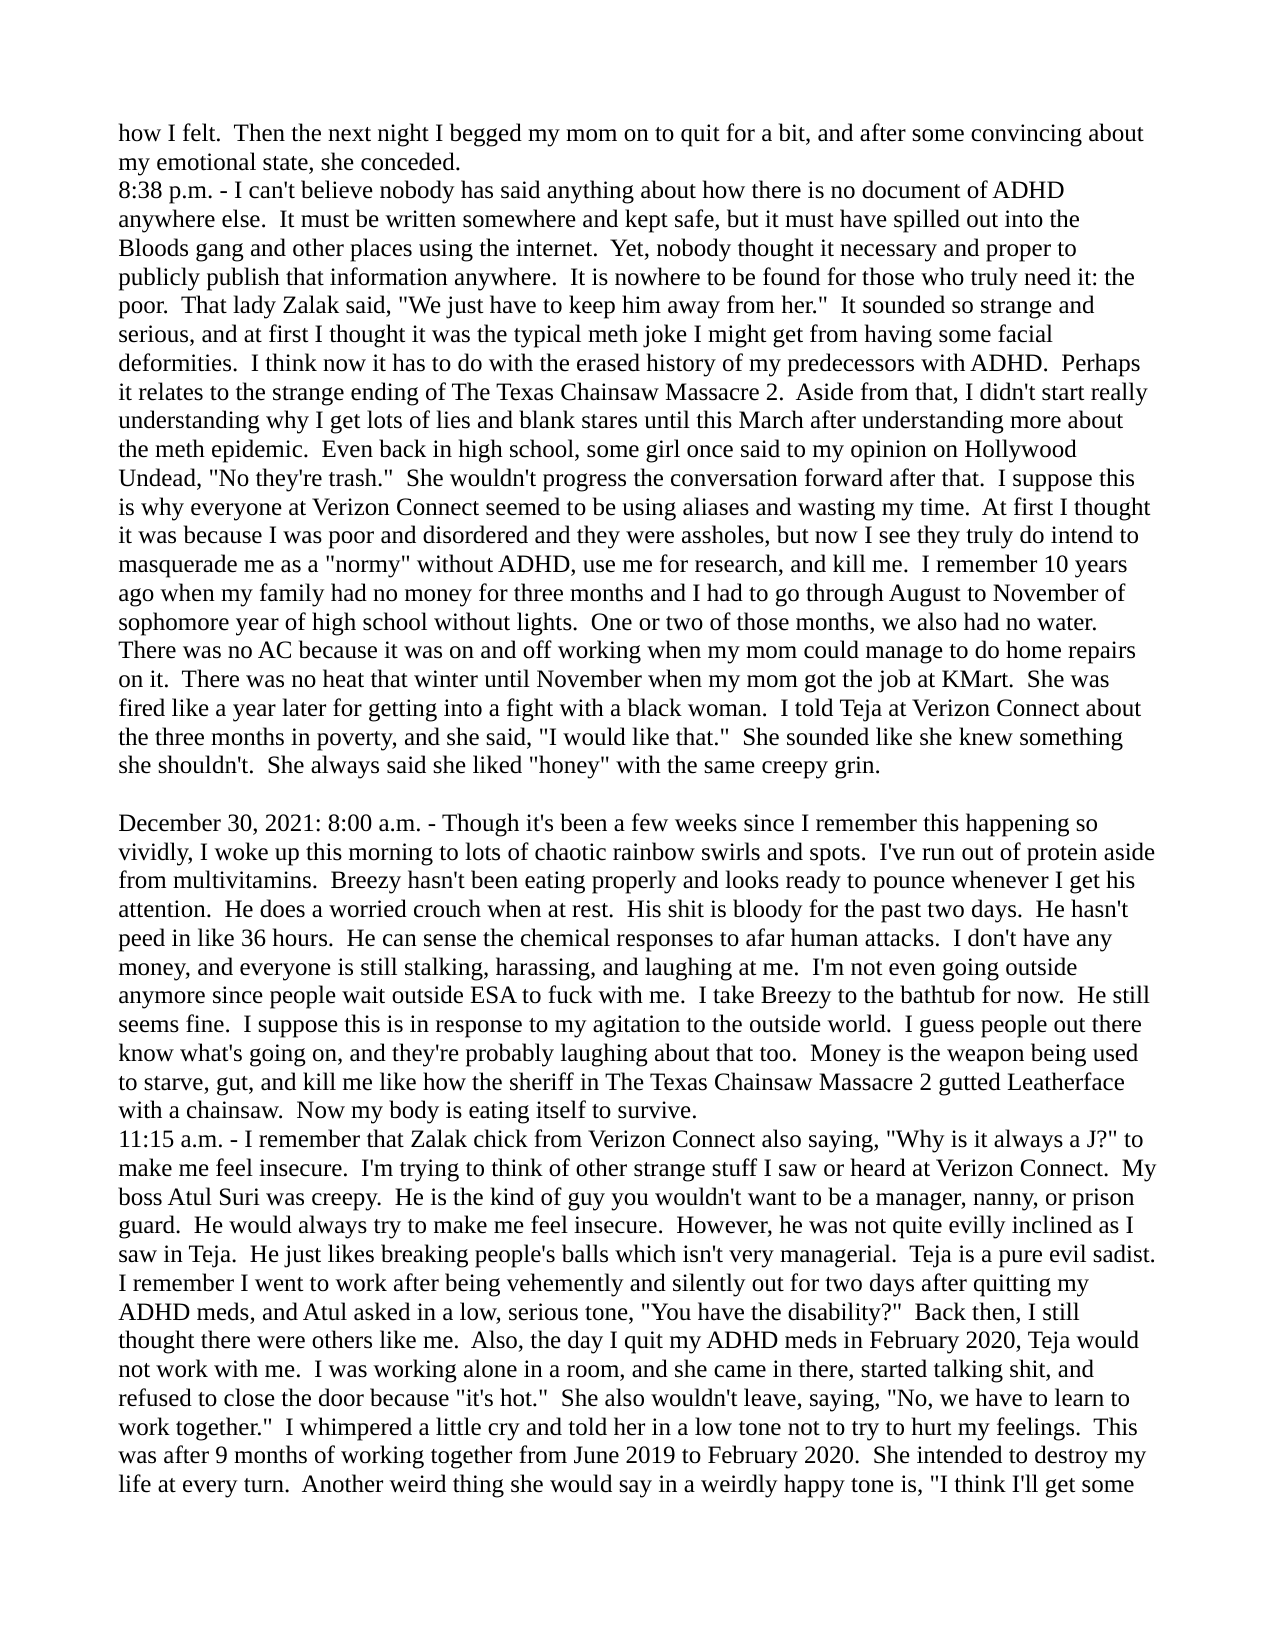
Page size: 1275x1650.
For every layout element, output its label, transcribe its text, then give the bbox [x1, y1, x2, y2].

text 11:15 a.m. - I remember that Zalak chick from Verizon Connect also saying, "Why is it always a J?" to make me feel insecure. I'm trying to think of other strange stuff I saw or heard at Verizon Connect. My boss Atul Suri was creepy. He is the kind of guy you wouldn't want to be a manager, nanny, or prison guard. He would always try to make me feel insecure. However, he was not quite evilly inclined as I saw in Teja. He just likes breaking people's balls which isn't very managerial. Teja is a pure evil sadist. I remember I went to work after being vehemently and silently out for two days after quitting my ADHD meds, and Atul asked in a low, serious tone, "You have the disability?" Back then, I still thought there were others like me. Also, the day I quit my ADHD meds in February 2020, Teja would not work with me. I was working alone in a room, and she came in there, started talking shit, and refused to close the door because "it's hot." She also wouldn't leave, saying, "No, we have to learn to work together." I whimpered a little cry and told her in a low tone not to try to hurt my feelings. This was after 9 months of working together from June 2019 to February 2020. She intended to destroy my life at every turn. Another weird thing she would say in a weirdly happy tone is, "I think I'll get some [118, 1124, 1157, 1498]
text December 30, 2021: 8:00 a.m. - Though it's been a few weeks since I remember this happening so vividly, I woke up this morning to lots of chaotic rainbow swirls and spots. I've run out of protein aside from multivitamins. Breezy hasn't been eating properly and looks ready to pounce whenever I get his attention. He does a worried crouch when at rest. His shit is bloody for the past two days. He hasn't peed in like 36 hours. He can sense the chemical responses to afar human attacks. I don't have any money, and everyone is still stalking, harassing, and laughing at me. I'm not even going outside anymore since people wait outside ESA to fuck with me. I take Breezy to the bathtub for now. He still seems fine. I suppose this is in response to my agitation to the outside world. I guess people out there know what's going on, and they're probably laughing about that too. Money is the weapon being used to starve, gut, and kill me like how the sheriff in The Texas Chainsaw Massacre 2 gutted Leatherface with a chainsaw. Now my body is eating itself to survive. [118, 808, 1157, 1124]
text 8:38 p.m. - I can't believe nobody has said anything about how there is no document of ADHD anywhere else. It must be written somewhere and kept safe, but it must have spilled out into the Bloods gang and other places using the internet. Yet, nobody thought it necessary and proper to publicly publish that information anywhere. It is nowhere to be found for those who truly need it: the poor. That lady Zalak said, "We just have to keep him away from her." It sounded so strange and serious, and at first I thought it was the typical meth joke I might get from having some facial deformities. I think now it has to do with the erased history of my predecessors with ADHD. Perhaps it relates to the strange ending of The Texas Chainsaw Massacre 2. Aside from that, I didn't start really understanding why I get lots of lies and blank stares until this March after understanding more about the meth epidemic. Even back in high school, some girl once said to my opinion on Hollywood Undead, "No they're trash." She wouldn't progress the conversation forward after that. I suppose this is why everyone at Verizon Connect seemed to be using aliases and wasting my time. At first I thought it was because I was poor and disordered and they were assholes, but now I see they truly do intend to masquerade me as a "normy" without ADHD, use me for research, and kill me. I remember 10 years ago when my family had no money for three months and I had to go through August to November of sophomore year of high school without lights. One or two of those months, we also had no water. There was no AC because it was on and off working when my mom could manage to do home repairs on it. There was no heat that winter until November when my mom got the job at KMart. She was fired like a year later for getting into a fight with a black woman. I told Teja at Verizon Connect about the three months in poverty, and she said, "I would like that." She sounded like she knew something she shouldn't. She always said she liked "honey" with the same creepy grin. [118, 176, 1157, 779]
text how I felt. Then the next night I begged my mom on to quit for a bit, and after some convincing about my emotional state, she conceded. [118, 118, 1157, 176]
